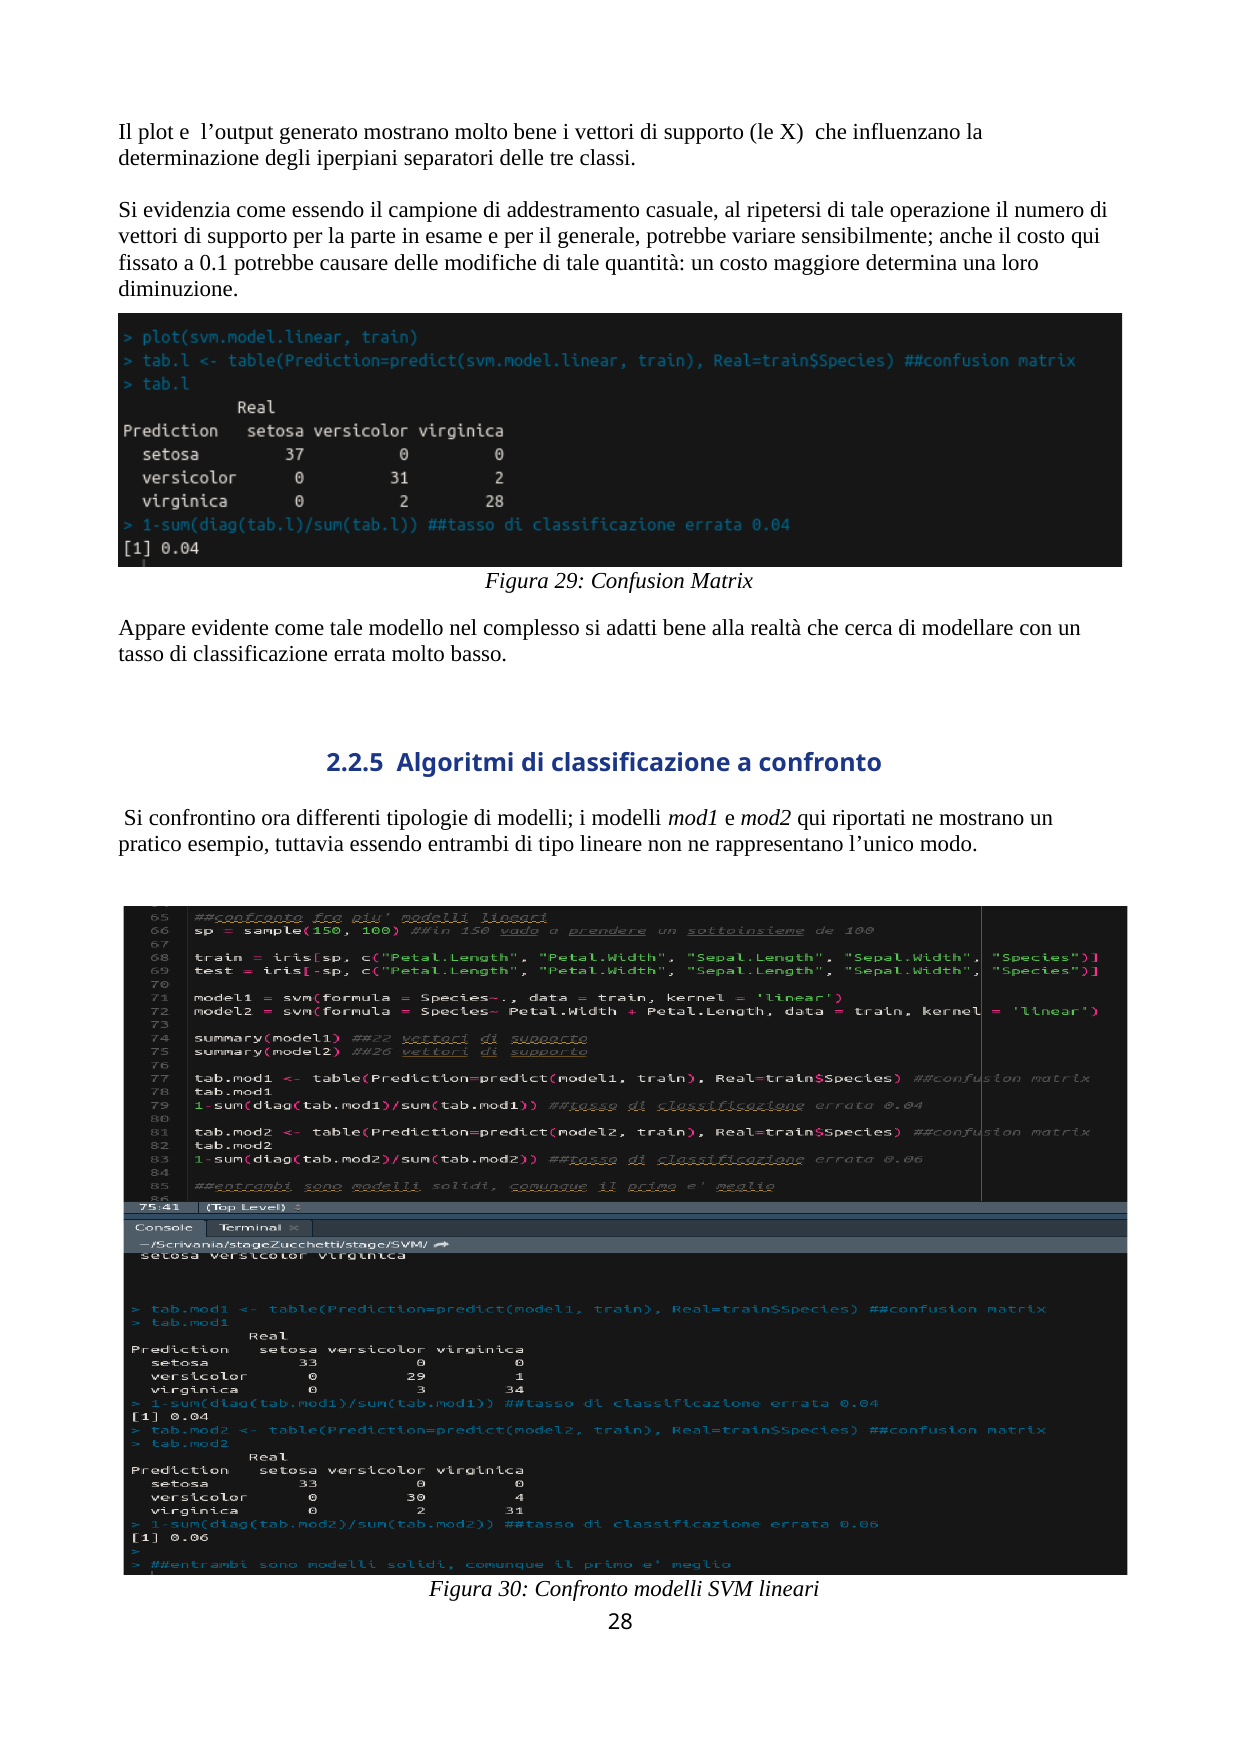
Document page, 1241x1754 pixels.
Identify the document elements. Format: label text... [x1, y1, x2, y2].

text Il plot e l’output generato mostrano molto bene i vettori di supporto (le X) che influenzano la determinazione degli iperpiani separatori delle tre classi. [118, 118, 1122, 171]
text [123, 894, 1127, 906]
picture [118, 313, 1123, 567]
text Figura 29: Confusion Matrix [118, 567, 1122, 593]
text Figura 30: Confronto modelli SVM lineari [123, 1575, 1127, 1601]
text Si confrontino ora differenti tipologie di modelli; i modelli mod1 e mod2 qui riportati ne mostrano un pratico esempio, tuttavia essendo entrambi di tipo lineare non ne rappresentano l’unico modo. [118, 804, 1122, 856]
subtitle Algoritmi di classificazione a confronto [118, 745, 1122, 779]
text Appare evidente come tale modello nel complesso si adatti bene alla realtà che cerca di modellare con un tasso di classificazione errata molto basso. [118, 593, 1122, 666]
picture [123, 906, 1128, 1575]
text Si evidenzia come essendo il campione di addestramento casuale, al ripetersi di tale operazione il numero di vettori di supporto per la parte in esame e per il generale, potrebbe variare sensibilmente; anche il costo qui fissato a 0.1 potrebbe causare delle modifiche di tale quantità: un costo maggiore determina una loro diminuzione. [118, 196, 1122, 301]
